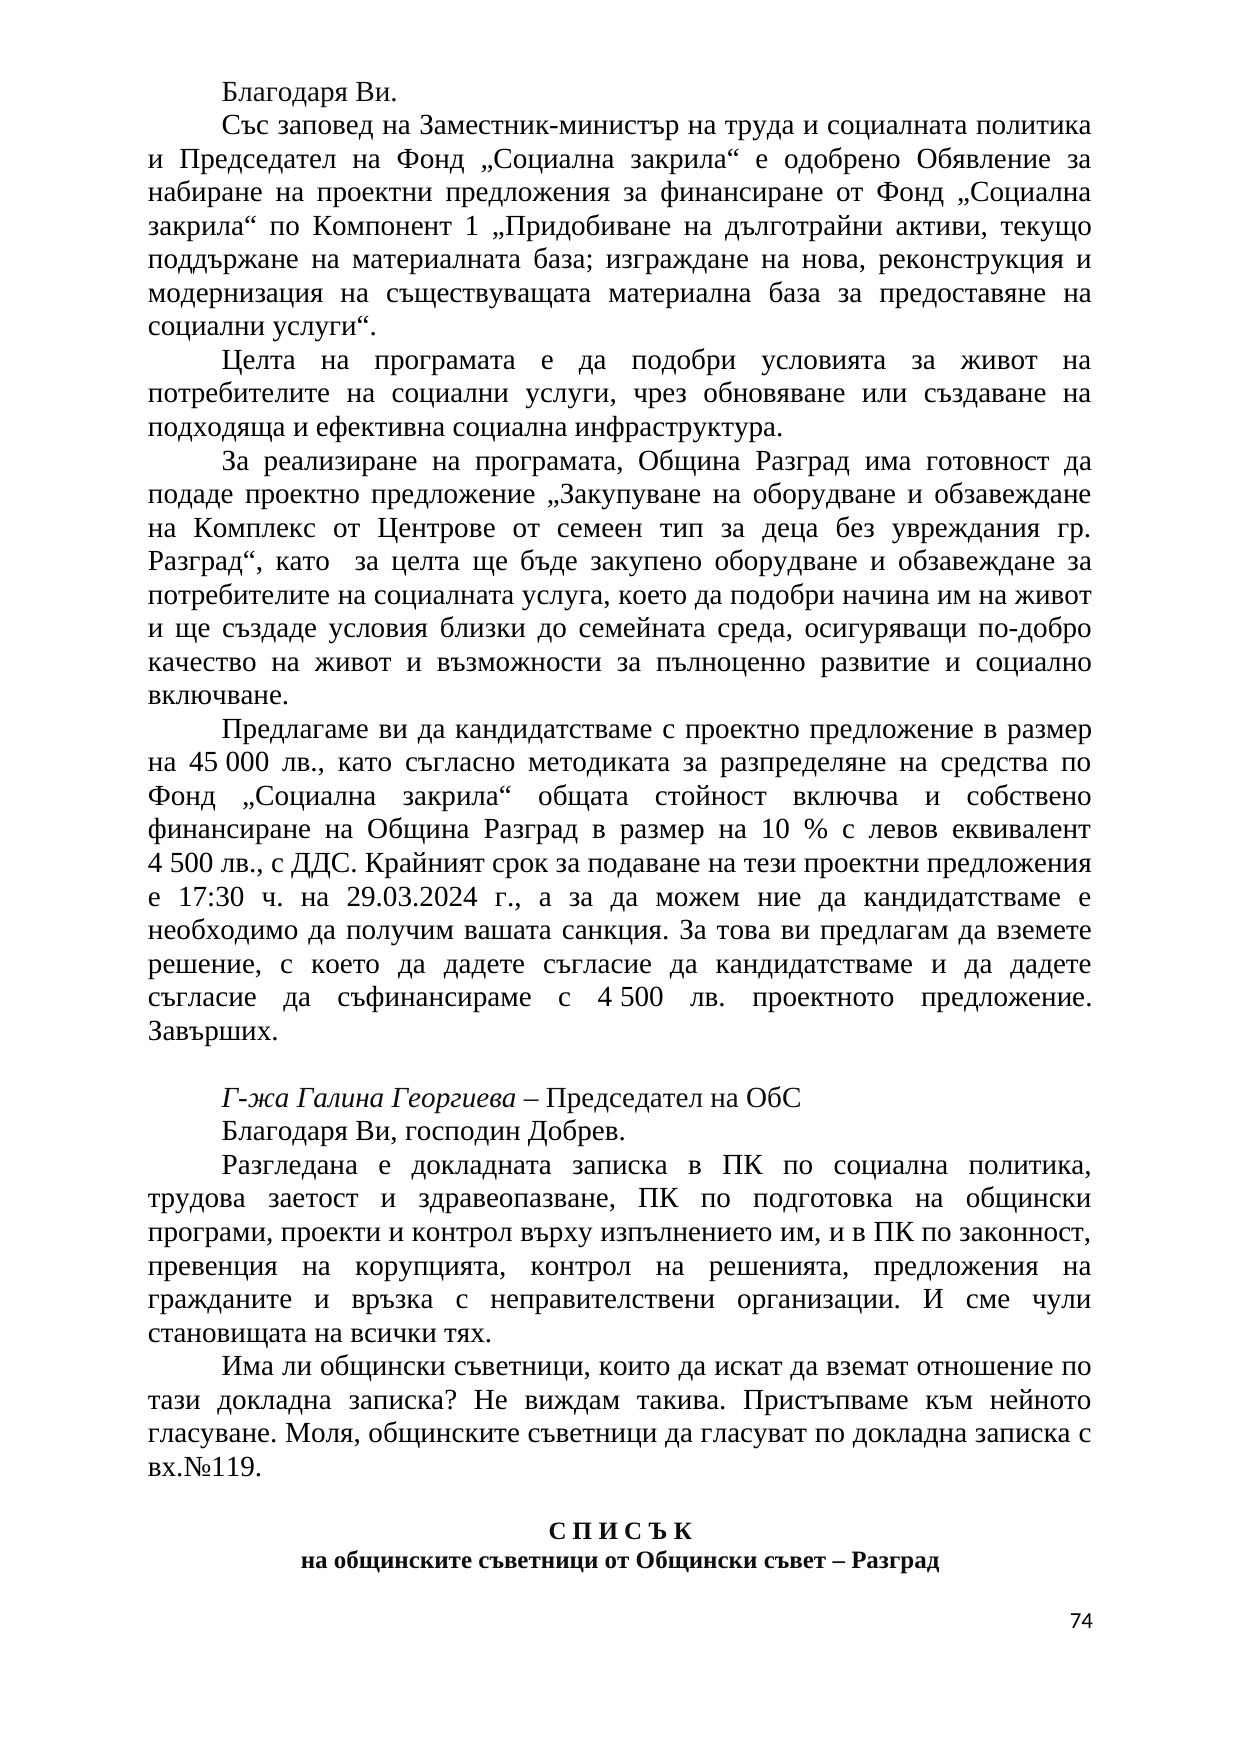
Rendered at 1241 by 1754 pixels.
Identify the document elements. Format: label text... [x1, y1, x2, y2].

text Със заповед на Заместник-министър на труда и социалната политика и Председател на Фонд „Социална закрила“ е одобрено Обявление за набиране на проектни предложения за финансиране от Фонд „Социална закрила“ по Компонент 1 „Придобиване на дълготрайни активи, текущо поддържане на материалната база; изграждане на нова, реконструкция и модернизация на съществуващата материална база за предоставяне на социални услуги“. [148, 107, 1093, 342]
text С П И С Ъ К [148, 1516, 1093, 1545]
text Предлагаме ви да кандидатстваме с проектно предложение в размер на 45 000 лв., като съгласно методиката за разпределяне на средства по Фонд „Социална закрила“ общата стойност включва и собствено финансиране на Община Разград в размер на 10 % с левов еквивалент 4 500 лв., с ДДС. Крайният срок за подаване на тези проектни предложения е 17:30 ч. на 29.03.2024 г., а за да можем ние да кандидатстваме е необходимо да получим вашата санкция. За това ви предлагам да вземете решение, с което да дадете съгласие да кандидатстваме и да дадете съгласие да съфинансираме с 4 500 лв. проектното предложение. Завърших. [148, 711, 1093, 1046]
text Благодаря Ви. [148, 74, 1093, 107]
text За реализиране на програмата, Община Разград има готовност да подаде проектно предложение „Закупуване на оборудване и обзавеждане на Комплекс от Центрове от семеен тип за деца без увреждания гр. Разград“, като за целта ще бъде закупено оборудване и обзавеждане за потребителите на социалната услуга, което да подобри начина им на живот и ще създаде условия близки до семейната среда, осигуряващи по-добро качество на живот и възможности за пълноценно развитие и социално включване. [148, 443, 1093, 711]
text Има ли общински съветници, които да искат да вземат отношение по тази докладна записка? Не виждам такива. Пристъпваме към нейното гласуване. Моля, общинските съветници да гласуват по докладна записка с вх.№119. [148, 1348, 1093, 1482]
text Благодаря Ви, господин Добрев. [148, 1113, 1093, 1147]
text Г-жа Галина Георгиева – Председател на ОбС [148, 1080, 1093, 1113]
text Целта на програмата е да подобри условията за живот на потребителите на социални услуги, чрез обновяване или създаване на подходяща и ефективна социална инфраструктура. [148, 342, 1093, 443]
text Разгледана е докладната записка в ПК по социална политика, трудова заетост и здравеопазване, ПК по подготовка на общински програми, проекти и контрол върху изпълнението им, и в ПК по законност, превенция на корупцията, контрол на решенията, предложения на гражданите и връзка с неправителствени организации. И сме чули становищата на всички тях. [148, 1147, 1093, 1348]
text на общинските съветници от Общински съвет – Разград [148, 1545, 1093, 1573]
